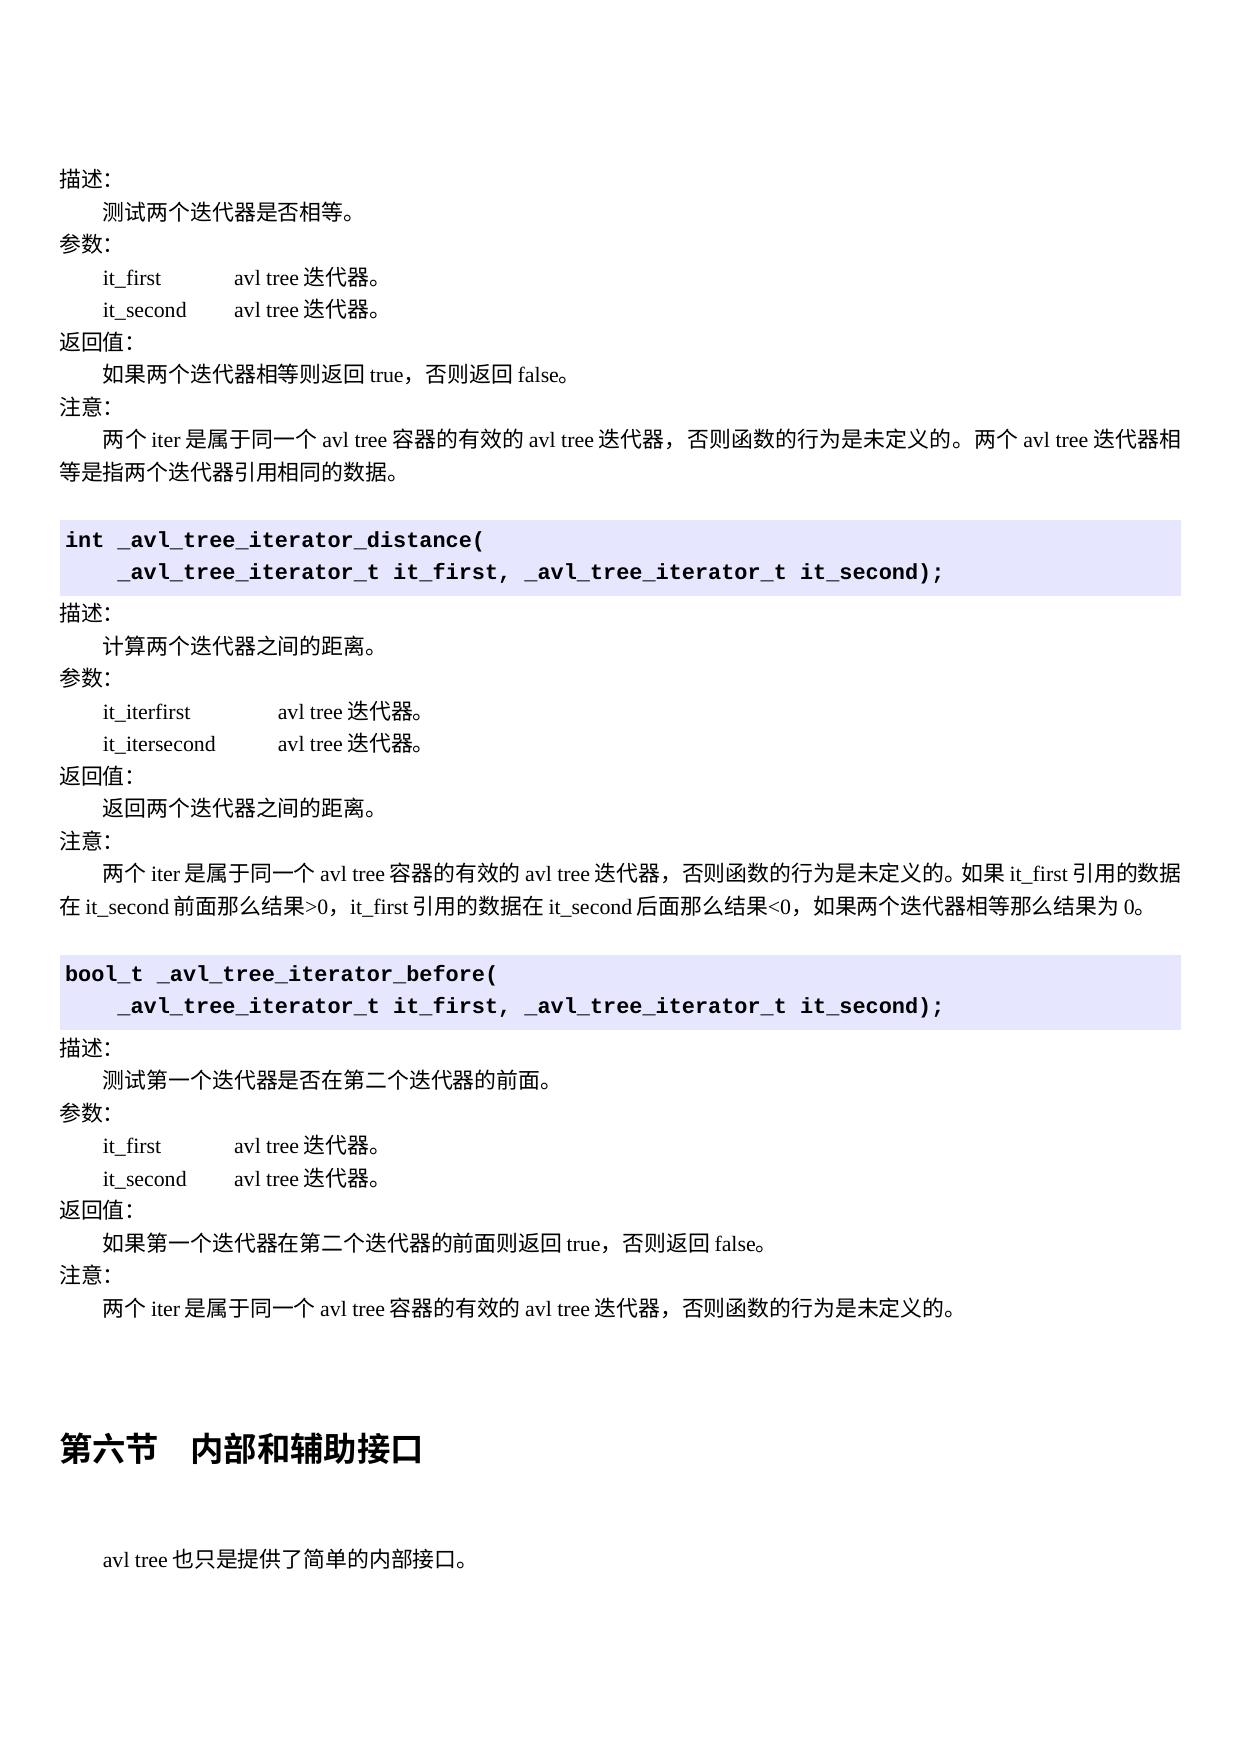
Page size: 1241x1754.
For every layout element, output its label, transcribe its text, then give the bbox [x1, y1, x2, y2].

text it_first avl tree迭代器。 [59, 259, 1181, 292]
text it_itersecond avl tree迭代器。 [59, 726, 1181, 758]
text it_first avl tree迭代器。 [59, 1128, 1181, 1160]
text 描述： [59, 1031, 1181, 1063]
text it_second avl tree迭代器。 [59, 1160, 1181, 1193]
text 参数： [59, 1095, 1181, 1128]
subtitle 内部和辅助接口 [59, 1415, 1181, 1480]
text 返回值： [59, 758, 1181, 791]
text 两个iter是属于同一个avl tree容器的有效的avl tree迭代器，否则函数的行为是未定义的。两个avl tree迭代器相等是指两个迭代器引用相同的数据。 [59, 422, 1181, 487]
table_header int _avl_tree_iterator_distance( _avl_tree_iterator_t it_first, _avl_tree_iterator_t it_second); [60, 520, 1181, 596]
text 返回两个迭代器之间的距离。 [59, 791, 1181, 823]
text 描述： [59, 597, 1181, 628]
text 两个iter是属于同一个avl tree容器的有效的avl tree迭代器，否则函数的行为是未定义的。如果it_first引用的数据在it_second前面那么结果>0，it_first引用的数据在it_second后面那么结果<0，如果两个迭代器相等那么结果为0。 [59, 856, 1181, 921]
text 注意： [59, 389, 1181, 422]
text it_second avl tree迭代器。 [59, 292, 1181, 324]
text 返回值： [59, 324, 1181, 357]
text 注意： [59, 1258, 1181, 1290]
table_header bool_t _avl_tree_iterator_before( _avl_tree_iterator_t it_first, _avl_tree_iterator_t it_second); [60, 955, 1181, 1030]
text avl tree也只是提供了简单的内部接口。 [59, 1542, 1181, 1574]
text 返回值： [59, 1193, 1181, 1225]
text it_iterfirst avl tree迭代器。 [59, 693, 1181, 726]
text 如果第一个迭代器在第二个迭代器的前面则返回true，否则返回false。 [59, 1225, 1181, 1258]
text 测试两个迭代器是否相等。 [59, 194, 1181, 227]
text 参数： [59, 227, 1181, 259]
text 注意： [59, 823, 1181, 856]
text 参数： [59, 661, 1181, 693]
text 如果两个迭代器相等则返回true，否则返回false。 [59, 357, 1181, 389]
text 计算两个迭代器之间的距离。 [59, 628, 1181, 661]
text 测试第一个迭代器是否在第二个迭代器的前面。 [59, 1063, 1181, 1095]
text 两个iter是属于同一个avl tree容器的有效的avl tree迭代器，否则函数的行为是未定义的。 [59, 1290, 1181, 1323]
text 描述： [59, 162, 1181, 194]
